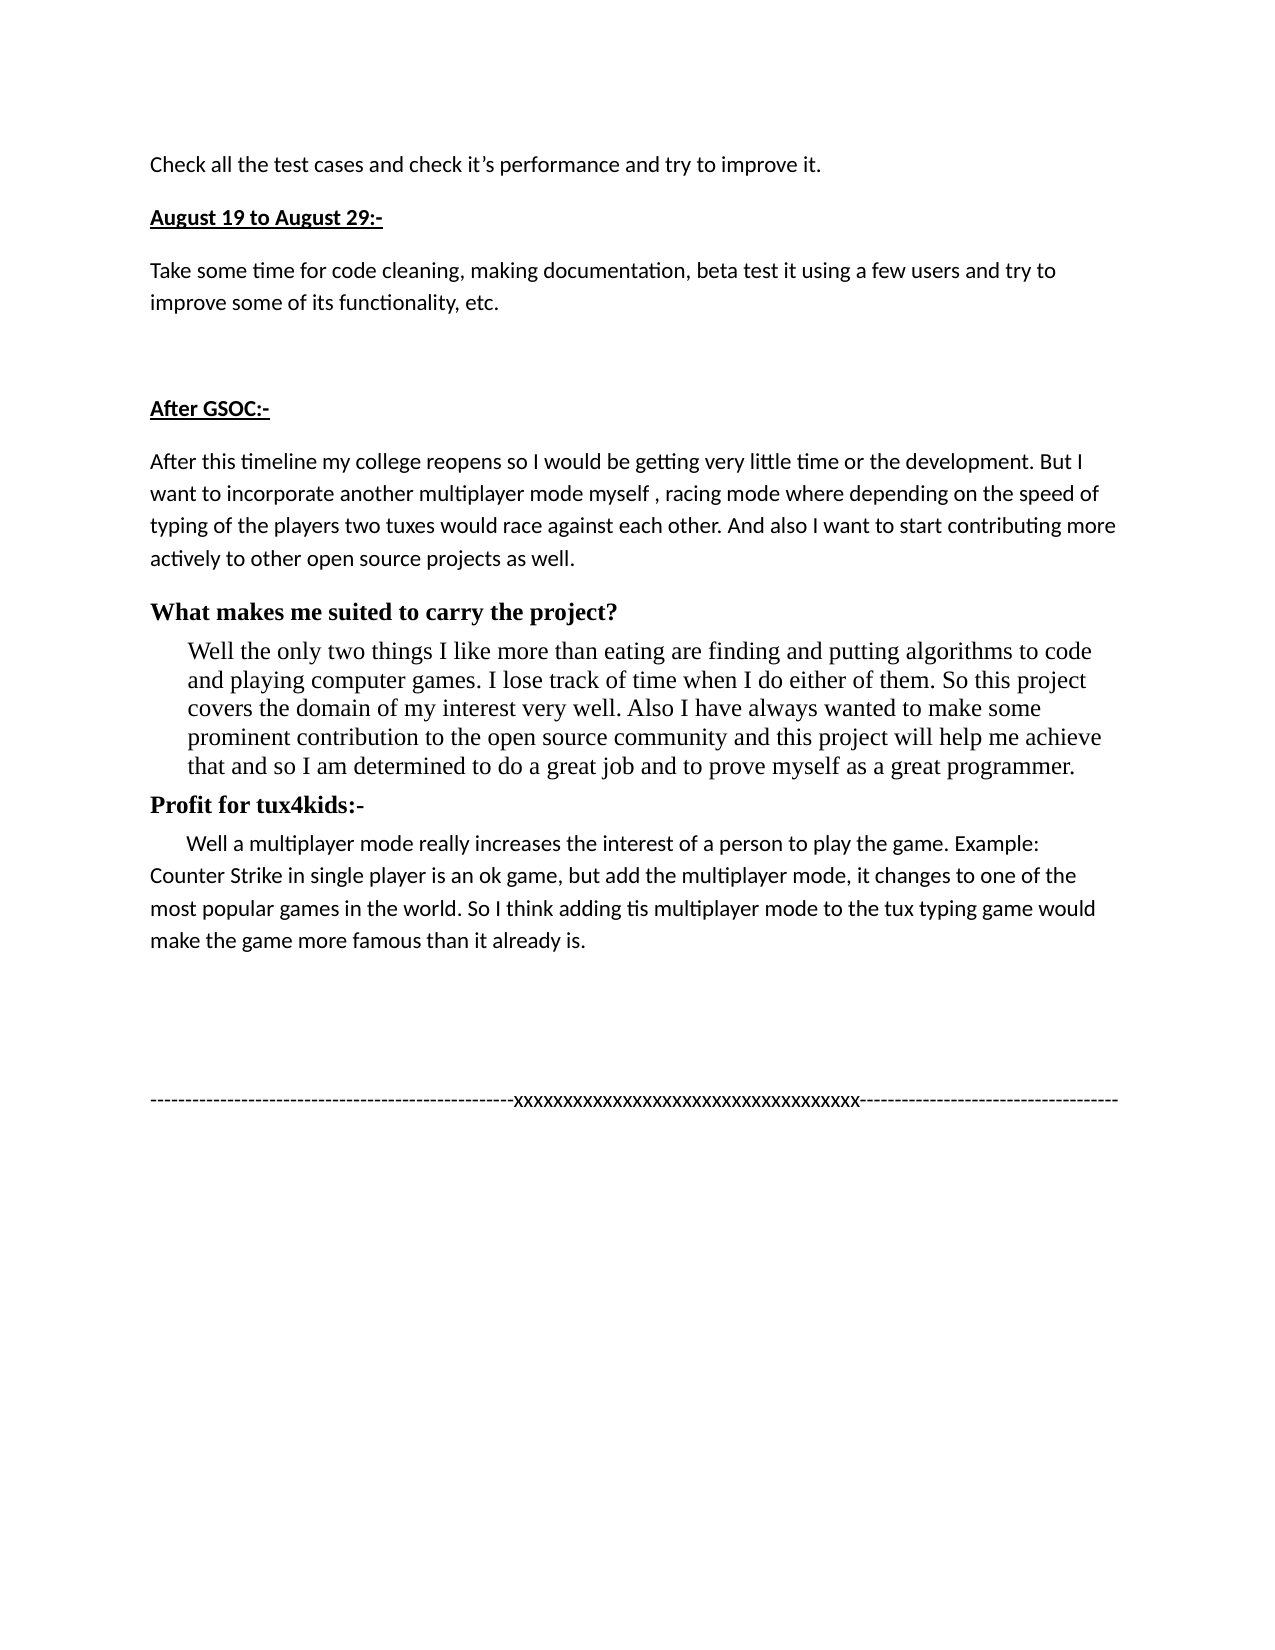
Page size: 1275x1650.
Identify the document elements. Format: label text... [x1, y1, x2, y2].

text Check all the test cases and check it’s performance and try to improve it. [150, 150, 1125, 178]
text After this timeline my college reopens so I would be getting very little time or the development. But I want to incorporate another multiplayer mode myself , racing mode where depending on the speed of typing of the players two tuxes would race against each other. And also I want to start contributing more actively to other open source projects as well. [150, 447, 1125, 572]
text Take some time for code cleaning, making documentation, beta test it using a few users and try to improve some of its functionality, etc. [150, 256, 1125, 316]
text What makes me suited to carry the project? [150, 597, 1125, 626]
text Well a multiplayer mode really increases the interest of a person to play the game. Example: Counter Strike in single player is an ok game, but add the multiplayer mode, it changes to one of the most popular games in the world. So I think adding tis multiplayer mode to the tux typing game would make the game more famous than it already is. [150, 829, 1125, 954]
text August 19 to August 29:- [150, 203, 1125, 231]
text Well the only two things I like more than eating are finding and putting algorithms to code and playing computer games. I lose track of time when I do either of them. So this project covers the domain of my interest very well. Also I have always wanted to make some prominent contribution to the open source community and this project will help me achieve that and so I am determined to do a great job and to prove myself as a great programmer. [187, 636, 1125, 780]
text After GSOC:- [150, 394, 1125, 422]
text ----------------------------------------------------xxxxxxxxxxxxxxxxxxxxxxxxxxxxxxxxxxx------------------------------------- [150, 1085, 1125, 1113]
text Profit for tux4kids:- [150, 790, 1125, 819]
